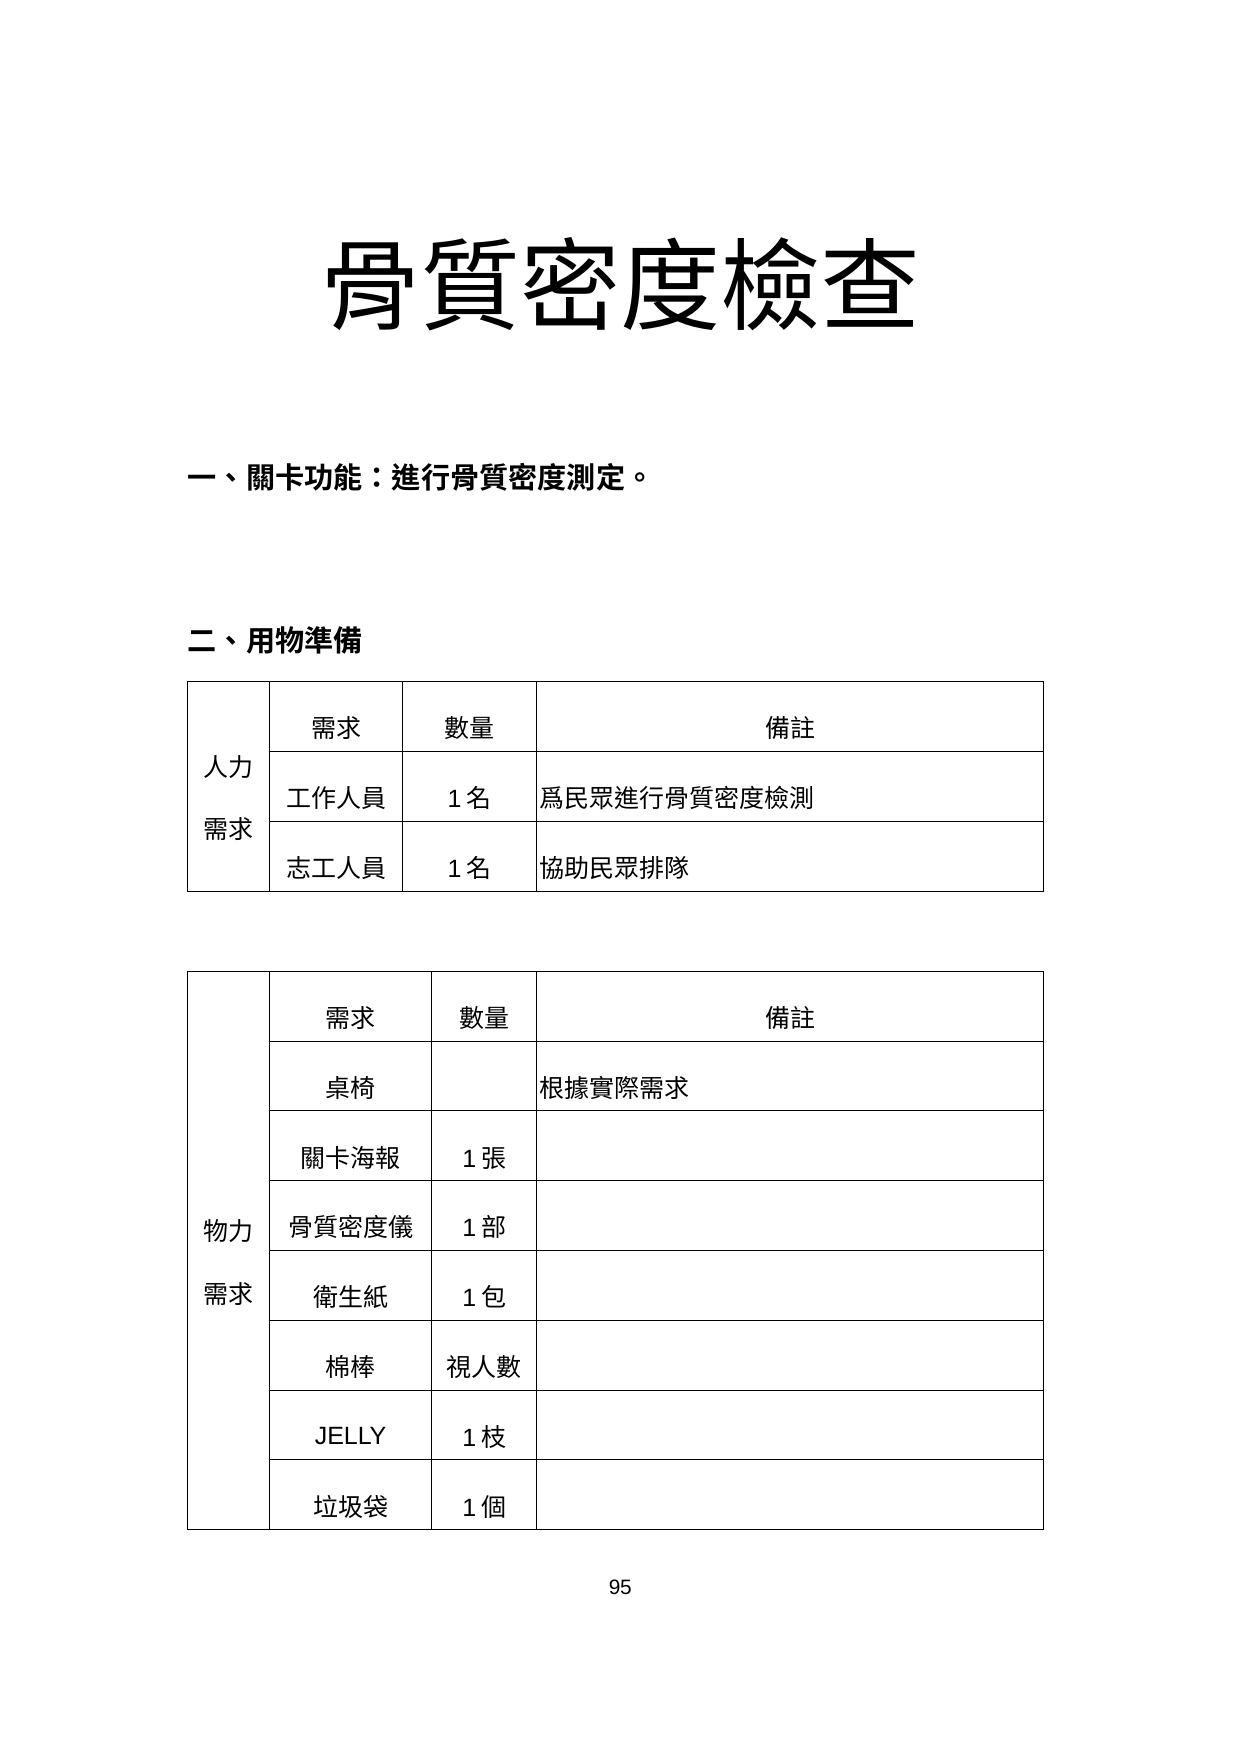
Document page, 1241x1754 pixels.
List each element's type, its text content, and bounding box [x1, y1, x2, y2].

text 骨質密度檢查 [187, 175, 1053, 362]
table_cell 桌椅 [270, 1042, 431, 1110]
text 二、用物準備 [187, 597, 1053, 660]
table_header 備註 [537, 682, 1043, 751]
table_cell [537, 1111, 1043, 1180]
table_cell 關卡海報 [270, 1111, 431, 1180]
table_cell 棉棒 [270, 1321, 431, 1389]
table_cell [537, 1251, 1043, 1320]
table_cell [537, 1181, 1043, 1250]
table_cell 根據實際需求 [537, 1042, 1043, 1110]
table_cell 1枝 [432, 1391, 536, 1459]
table_header 需求 [270, 682, 402, 751]
table_cell [537, 1391, 1043, 1459]
table_header 需求 [270, 972, 431, 1041]
table_cell [432, 1042, 536, 1110]
table_cell 1名 [403, 822, 536, 891]
table_header 物力 需求 [188, 972, 269, 1529]
table_cell 1名 [403, 752, 536, 821]
table_cell JELLY [270, 1391, 431, 1459]
table_header 備註 [537, 972, 1043, 1041]
table_cell 骨質密度儀 [270, 1181, 431, 1250]
table_cell 志工人員 [270, 822, 402, 891]
table_cell 1個 [432, 1460, 536, 1529]
table_cell 1包 [432, 1251, 536, 1320]
table_cell 垃圾袋 [270, 1460, 431, 1529]
table_cell [537, 1460, 1043, 1529]
table_cell 1部 [432, 1181, 536, 1250]
table_cell 協助民眾排隊 [537, 822, 1043, 891]
table_header 數量 [403, 682, 536, 751]
table_cell [537, 1321, 1043, 1389]
table_cell 1張 [432, 1111, 536, 1180]
table_cell 工作人員 [270, 752, 402, 821]
table_cell 衛生紙 [270, 1251, 431, 1320]
table_header 人力 需求 [188, 682, 269, 891]
table_cell 視人數 [432, 1321, 536, 1389]
table_cell 爲民眾進行骨質密度檢測 [537, 752, 1043, 821]
table_header 數量 [432, 972, 536, 1041]
text 一、關卡功能：進行骨質密度測定。 [187, 434, 1053, 497]
